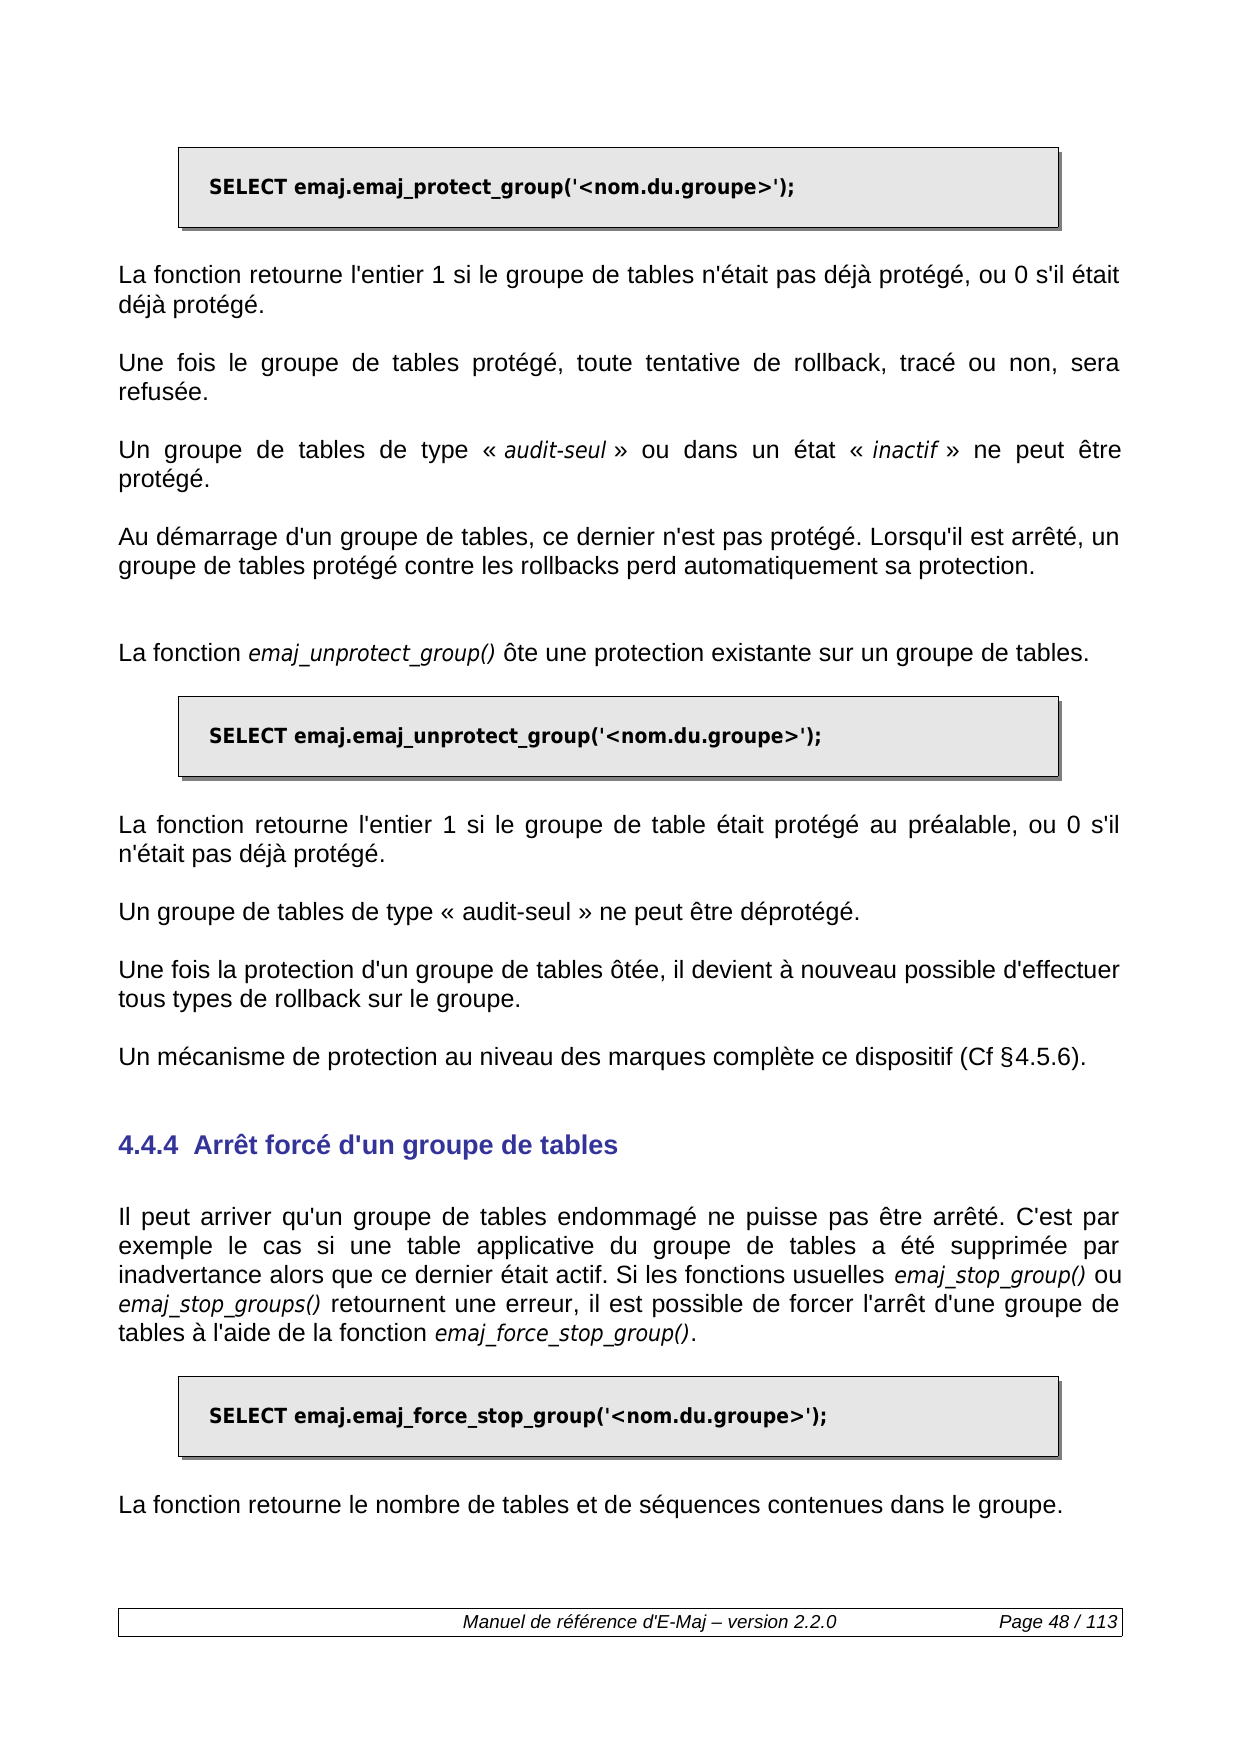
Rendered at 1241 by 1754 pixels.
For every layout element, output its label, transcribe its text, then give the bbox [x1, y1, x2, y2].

text La fonction retourne l'entier 1 si le groupe de table était protégé au préalable, ou 0 s'il n'était pas déjà protégé. [118, 809, 1122, 868]
text Un groupe de tables de type « audit-seul » ne peut être déprotégé. [118, 897, 1122, 926]
text Un mécanisme de protection au niveau des marques complète ce dispositif (Cf §4.5.6). [118, 1042, 1122, 1071]
text Une fois la protection d'un groupe de tables ôtée, il devient à nouveau possible d'effectuer tous types de rollback sur le groupe. [118, 955, 1122, 1013]
text SELECT emaj.emaj_force_stop_group('<nom.du.groupe>'); [179, 1401, 1058, 1425]
subtitle Arrêt forcé d'un groupe de tables [118, 1129, 1122, 1160]
text La fonction retourne l'entier 1 si le groupe de tables n'était pas déjà protégé, ou 0 s'il était déjà protégé. [118, 260, 1122, 318]
text SELECT emaj.emaj_protect_group('<nom.du.groupe>'); [179, 172, 1058, 196]
text Un groupe de tables de type « audit-seul » ou dans un état « inactif » ne peut être protégé. [118, 435, 1122, 493]
text Il peut arriver qu'un groupe de tables endommagé ne puisse pas être arrêté. C'est par exemple le cas si une table applicative du groupe de tables a été supprimée par inadvertance alors que ce dernier était actif. Si les fonctions usuelles emaj_stop_group() ou emaj_stop_groups() retournent une erreur, il est possible de forcer l'arrêt d'une groupe de tables à l'aide de la fonction emaj_force_stop_group(). [118, 1202, 1122, 1347]
text Au démarrage d'un groupe de tables, ce dernier n'est pas protégé. Lorsqu'il est arrêté, un groupe de tables protégé contre les rollbacks perd automatiquement sa protection. [118, 522, 1122, 580]
text La fonction emaj_unprotect_group() ôte une protection existante sur un groupe de tables. [118, 638, 1122, 667]
text La fonction retourne le nombre de tables et de séquences contenues dans le groupe. [118, 1489, 1122, 1518]
text SELECT emaj.emaj_unprotect_group('<nom.du.groupe>'); [179, 721, 1058, 745]
text Une fois le groupe de tables protégé, toute tentative de rollback, tracé ou non, sera refusée. [118, 348, 1122, 406]
